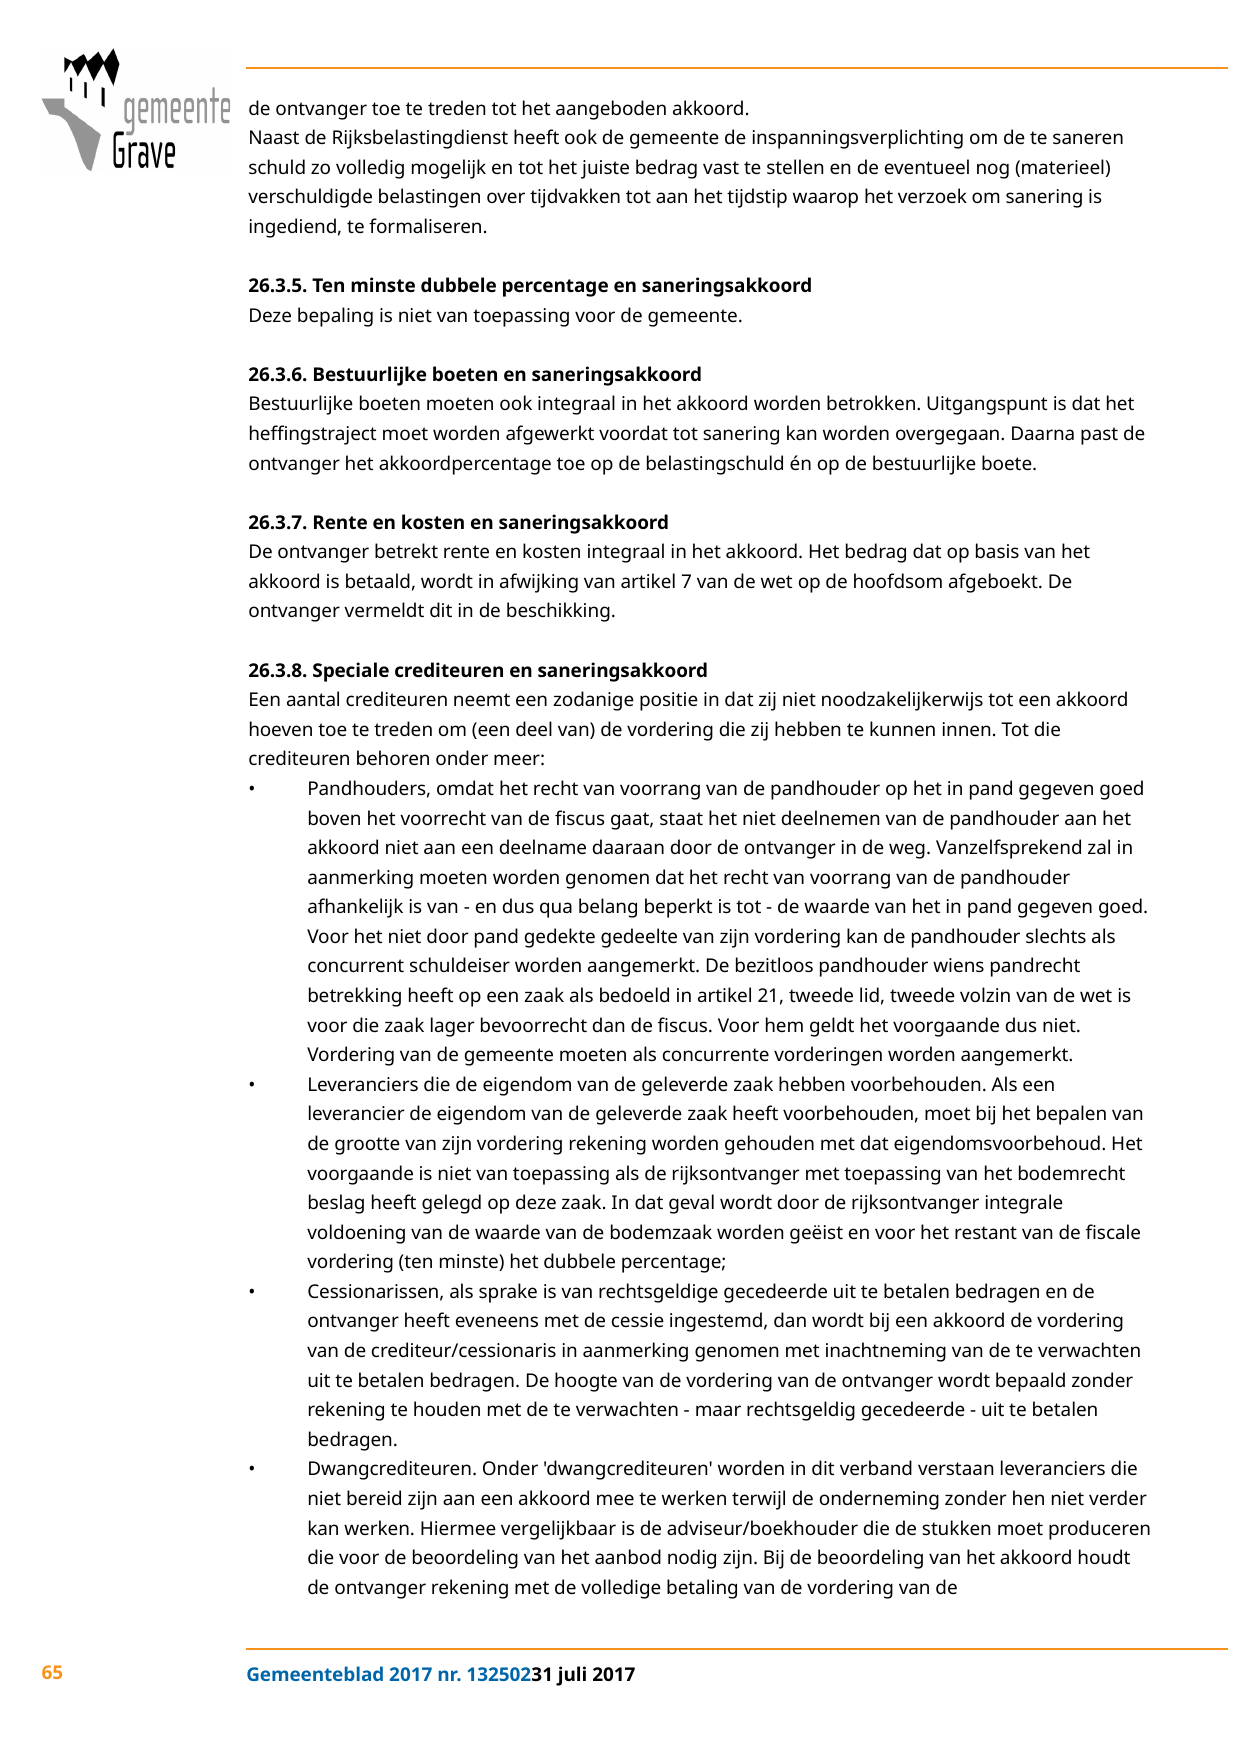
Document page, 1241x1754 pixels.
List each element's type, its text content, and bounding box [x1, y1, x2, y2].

text 26.3.6. Bestuurlijke boeten en saneringsakkoord [248, 361, 1152, 387]
list Leveranciers die de eigendom van de geleverde zaak hebben voorbehouden. Als een leverancier de eigendom van de geleverde zaak heeft voorbehouden, moet bij het bepalen van de grootte van zijn vordering rekening worden gehouden met dat eigendomsvoorbehoud. Het voorgaande is niet van toepassing als de rijksontvanger met toepassing van het bodemrecht beslag heeft gelegd op deze zaak. In dat geval wordt door de rijksontvanger integrale voldoening van de waarde van de bodemzaak worden geëist en voor het restant van de fiscale vordering (ten minste) het dubbele percentage; [248, 1071, 1152, 1274]
text De ontvanger betrekt rente en kosten integraal in het akkoord. Het bedrag dat op basis van het akkoord is betaald, wordt in afwijking van artikel 7 van de wet op de hoofdsom afgeboekt. De ontvanger vermeldt dit in de beschikking. [248, 538, 1152, 623]
text Een aantal crediteuren neemt een zodanige positie in dat zij niet noodzakelijkerwijs tot een akkoord hoeven toe te treden om (een deel van) de vordering die zij hebben te kunnen innen. Tot die crediteuren behoren onder meer: [248, 686, 1152, 771]
text Deze bepaling is niet van toepassing voor de gemeente. [248, 302, 1152, 328]
list Pandhouders, omdat het recht van voorrang van de pandhouder op het in pand gegeven goed boven het voorrecht van de fiscus gaat, staat het niet deelnemen van de pandhouder aan het akkoord niet aan een deelname daaraan door de ontvanger in de weg. Vanzelfsprekend zal in aanmerking moeten worden genomen dat het recht van voorrang van de pandhouder afhankelijk is van - en dus qua belang beperkt is tot - de waarde van het in pand gegeven goed. Voor het niet door pand gedekte gedeelte van zijn vordering kan de pandhouder slechts als concurrent schuldeiser worden aangemerkt. De bezitloos pandhouder wiens pandrecht betrekking heeft op een zaak als bedoeld in artikel 21, tweede lid, tweede volzin van de wet is voor die zaak lager bevoorrecht dan de fiscus. Voor hem geldt het voorgaande dus niet. Vordering van de gemeente moeten als concurrente vorderingen worden aangemerkt. [248, 775, 1152, 1067]
text 26.3.8. Speciale crediteuren en saneringsakkoord [248, 657, 1152, 683]
text Bestuurlijke boeten moeten ook integraal in het akkoord worden betrokken. Uitgangspunt is dat het heffingstraject moet worden afgewerkt voordat tot sanering kan worden overgegaan. Daarna past de ontvanger het akkoordpercentage toe op de belastingschuld én op de bestuurlijke boete. [248, 391, 1152, 476]
text 26.3.5. Ten minste dubbele percentage en saneringsakkoord [248, 272, 1152, 298]
list Dwangcrediteuren. Onder 'dwangcrediteuren' worden in dit verband verstaan leveranciers die niet bereid zijn aan een akkoord mee te werken terwijl de onderneming zonder hen niet verder kan werken. Hiermee vergelijkbaar is de adviseur/boekhouder die de stukken moet produceren die voor de beoordeling van het aanbod nodig zijn. Bij de beoordeling van het akkoord houdt de ontvanger rekening met de volledige betaling van de vordering van de [248, 1456, 1152, 1600]
list Cessionarissen, als sprake is van rechtsgeldige gecedeerde uit te betalen bedragen en de ontvanger heeft eveneens met de cessie ingestemd, dan wordt bij een akkoord de vordering van de crediteur/cessionaris in aanmerking genomen met inachtneming van de te verwachten uit te betalen bedragen. De hoogte van de vordering van de ontvanger wordt bepaald zonder rekening te houden met de te verwachten - maar rechtsgeldig gecedeerde - uit te betalen bedragen. [248, 1278, 1152, 1452]
text Naast de Rijksbelastingdienst heeft ook de gemeente de inspanningsverplichting om de te saneren schuld zo volledig mogelijk en tot het juiste bedrag vast te stellen en de eventueel nog (materieel) verschuldigde belastingen over tijdvakken tot aan het tijdstip waarop het verzoek om sanering is ingediend, te formaliseren. [248, 124, 1152, 239]
text 26.3.7. Rente en kosten en saneringsakkoord [248, 509, 1152, 535]
text de ontvanger toe te treden tot het aangeboden akkoord. [248, 95, 1152, 121]
picture [41, 47, 231, 172]
